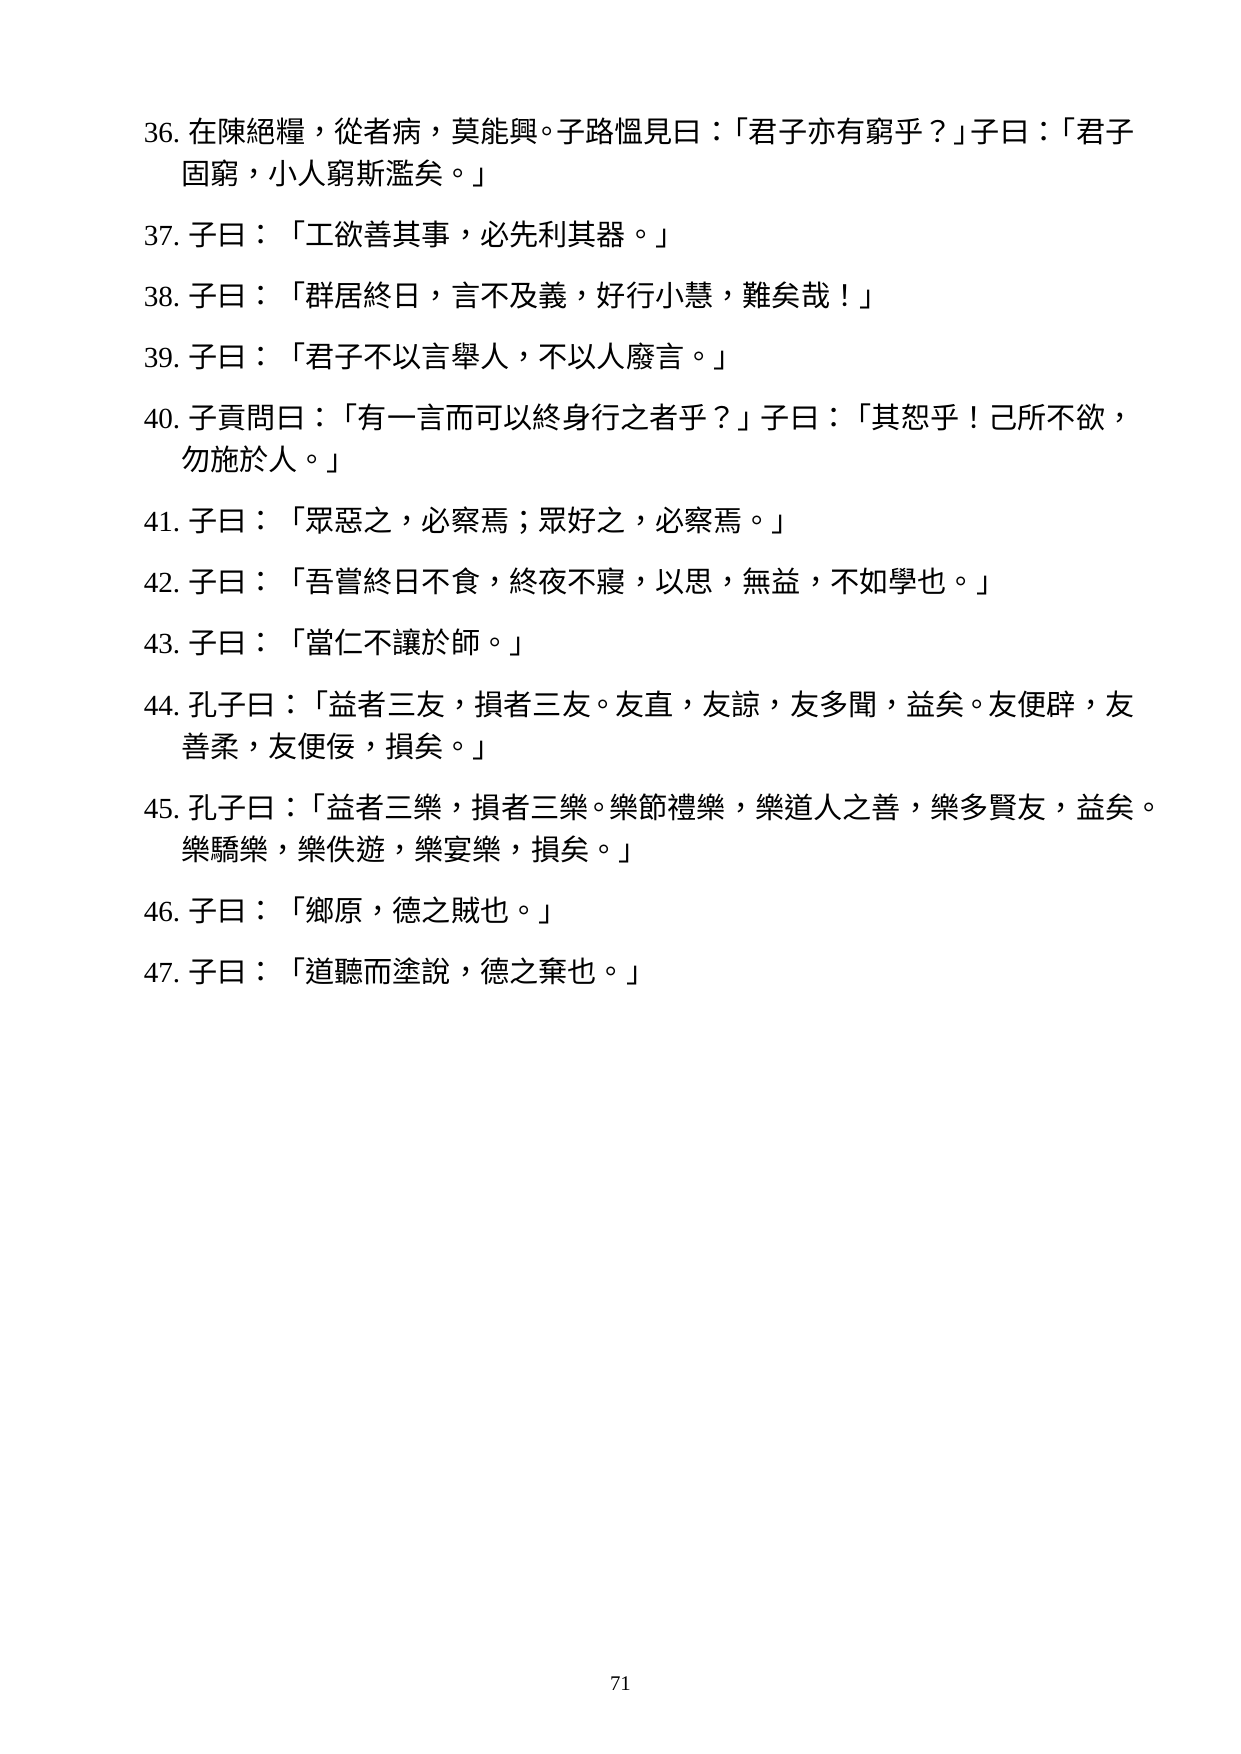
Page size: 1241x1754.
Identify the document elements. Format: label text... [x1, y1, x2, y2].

list 子曰：「道聽而塗說，德之棄也。」 [143, 949, 1134, 991]
list 孔子曰：「益者三友，損者三友。友直，友諒，友多聞，益矣。友便辟，友善柔，友便佞，損矣。」 [143, 681, 1134, 766]
list 子貢問曰：「有一言而可以終身行之者乎？」子曰：「其恕乎！己所不欲，勿施於人。」 [143, 395, 1134, 479]
list 子曰：「吾嘗終日不食，終夜不寢，以思，無益，不如學也。」 [143, 559, 1134, 601]
list 子曰：「鄉原，德之賊也。」 [143, 888, 1134, 930]
list 子曰：「群居終日，言不及義，好行小慧，難矣哉！」 [143, 273, 1134, 315]
list 子曰：「工欲善其事，必先利其器。」 [143, 212, 1134, 254]
list 子曰：「君子不以言舉人，不以人廢言。」 [143, 334, 1134, 376]
list 孔子曰：「益者三樂，損者三樂。樂節禮樂，樂道人之善，樂多賢友，益矣。樂驕樂，樂佚遊，樂宴樂，損矣。」 [143, 784, 1134, 869]
list 子曰：「眾惡之，必察焉；眾好之，必察焉。」 [143, 498, 1134, 540]
list 子曰：「當仁不讓於師。」 [143, 620, 1134, 662]
list 在陳絕糧，從者病，莫能興。子路慍見曰：「君子亦有窮乎？」子曰：「君子固窮，小人窮斯濫矣。」 [143, 108, 1134, 193]
